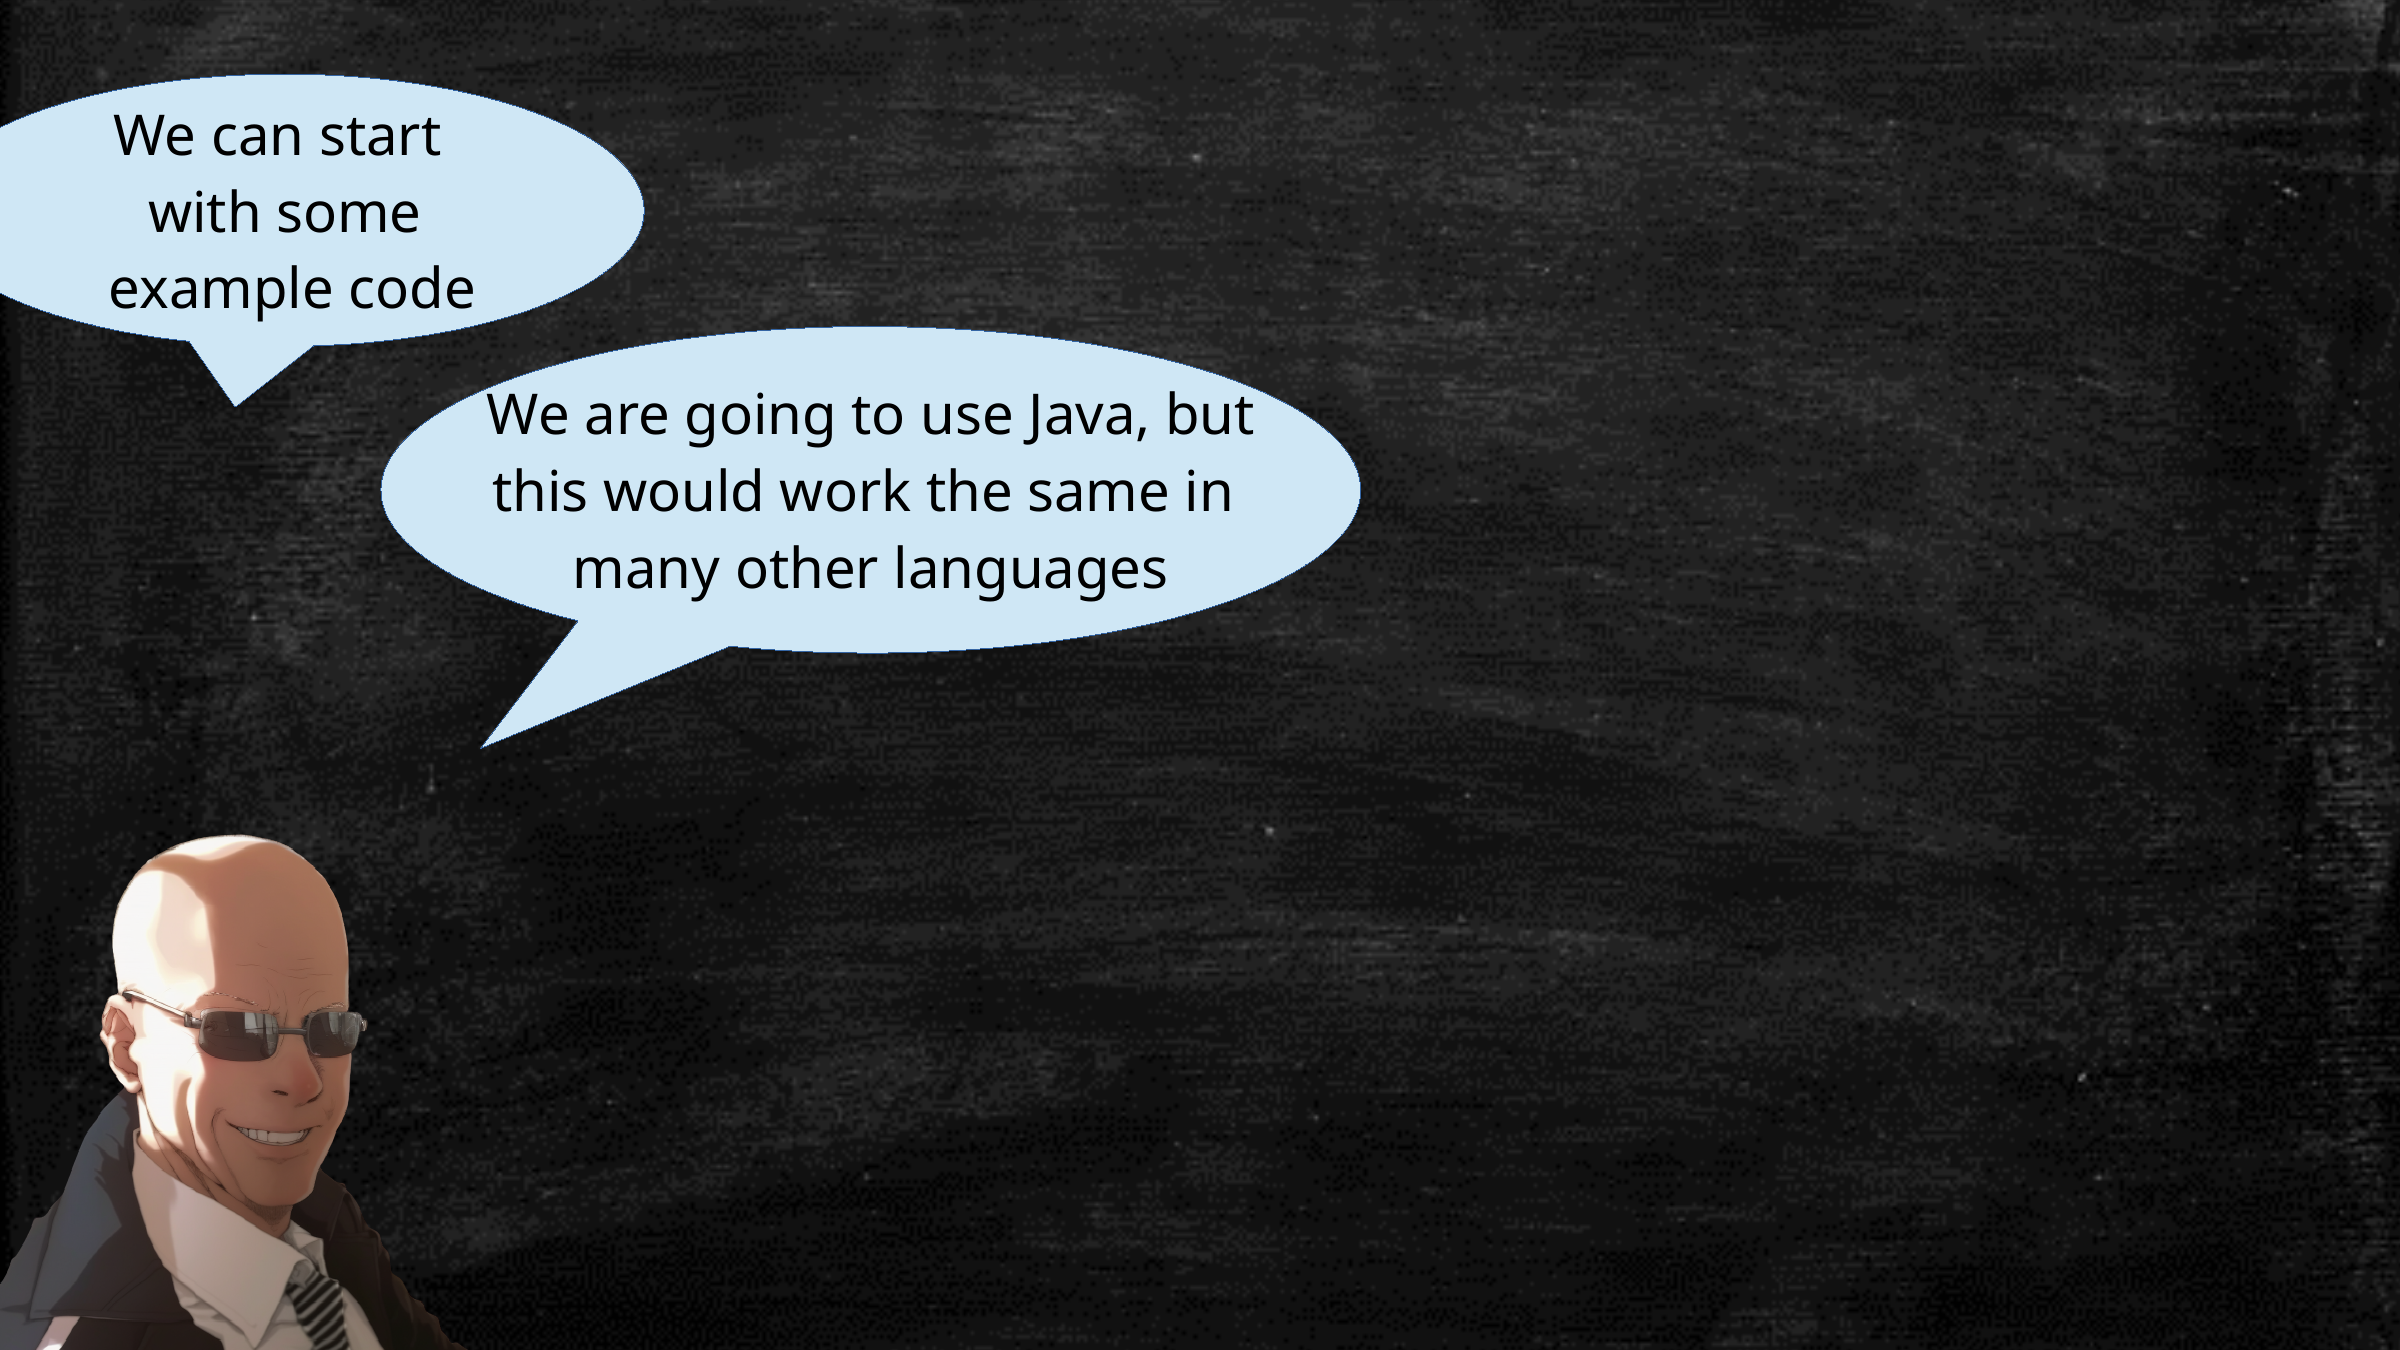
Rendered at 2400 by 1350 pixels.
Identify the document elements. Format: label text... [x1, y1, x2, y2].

text_box We can start with some example code [0, 74, 645, 407]
text_box We are going to use Java, but this would work the same in many other languages [380, 326, 1361, 749]
picture [0, 0, 2400, 1350]
